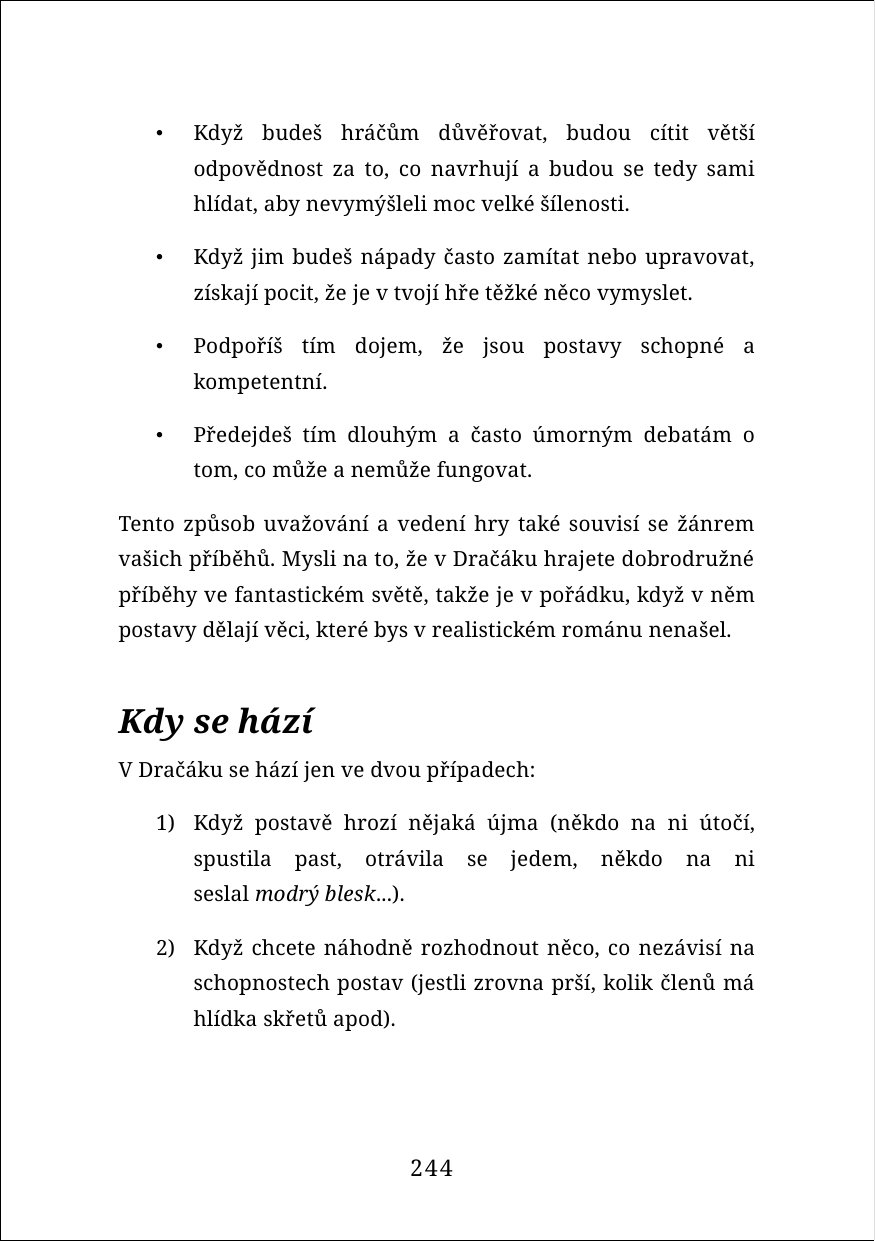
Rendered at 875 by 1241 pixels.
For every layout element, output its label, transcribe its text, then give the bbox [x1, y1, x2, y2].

list Předejdeš tím dlouhým a často úmorným debatám o tom, co může a nemůže fungovat. [156, 420, 756, 484]
list Když chcete náhodně rozhodnout něco, co nezávisí na schopnostech postav (jestli zrovna prší, kolik členů má hlídka skřetů apod). [156, 933, 756, 1032]
list Když jim budeš nápady často zamítat nebo upravovat, získají pocit, že je v tvojí hře těžké něco vymyslet. [156, 242, 756, 306]
text Tento způsob uvažování a vedení hry také souvisí se žánrem vašich příběhů. Mysli na to, že v Dračáku hrajete dobrodružné příběhy ve fantastickém světě, takže je v pořádku, když v něm postavy dělají věci, které bys v realistickém románu nenašel. [118, 509, 756, 644]
list Když postavě hrozí nějaká újma (někdo na ni útočí, spustila past, otrávila se jedem, někdo na ni seslal modrý blesk...). [156, 808, 756, 908]
text V Dračáku se hází jen ve dvou případech: [118, 755, 756, 784]
list Když budeš hráčům důvěřovat, budou cítit větší odpovědnost za to, co navrhují a budou se tedy sami hlídat, aby nevymýšleli moc velké šílenosti. [156, 118, 756, 218]
subtitle Kdy se hází [118, 698, 756, 743]
list Podpoříš tím dojem, že jsou postavy schopné a kompetentní. [156, 331, 756, 395]
